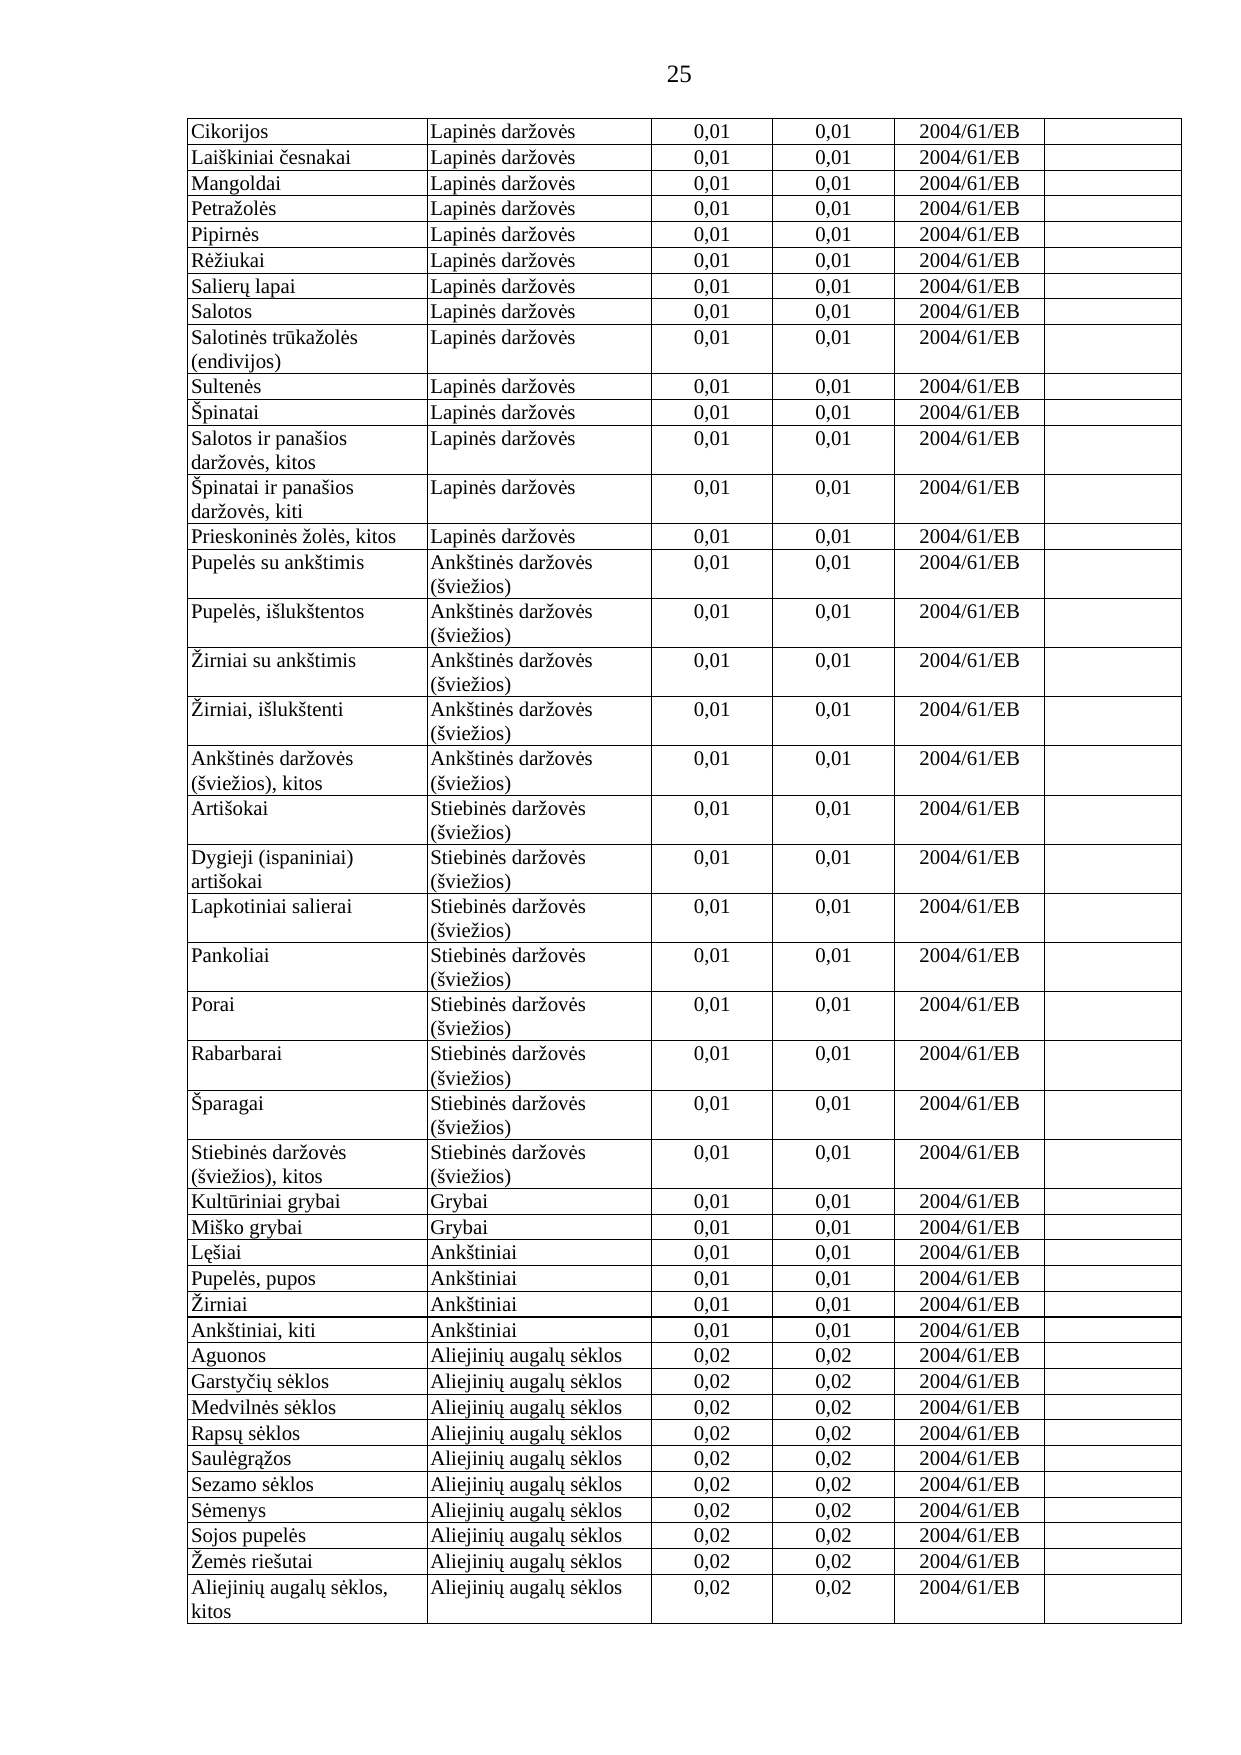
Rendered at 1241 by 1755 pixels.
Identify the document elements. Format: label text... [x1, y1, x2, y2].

table_cell Rapsų sėklos [188, 1420, 427, 1445]
table_cell Aliejinių augalų sėklos [428, 1523, 651, 1548]
table_cell 2004/61/EB [895, 1041, 1044, 1089]
table_cell 0,01 [773, 475, 894, 523]
table_cell Pupelės, išlukštentos [188, 599, 427, 647]
table_cell 2004/61/EB [895, 222, 1044, 247]
table_cell 0,01 [773, 599, 894, 647]
table_cell [1045, 1343, 1181, 1368]
table_cell Aliejinių augalų sėklos [428, 1498, 651, 1522]
table_cell 2004/61/EB [895, 119, 1044, 144]
table_cell [1045, 196, 1181, 221]
table_cell 0,01 [773, 845, 894, 893]
table_cell 0,01 [652, 697, 772, 745]
table_cell 0,01 [652, 1318, 772, 1342]
table_cell [1045, 325, 1181, 373]
table_cell [183, 373, 187, 399]
table_cell [183, 170, 187, 195]
table_cell 2004/61/EB [895, 1420, 1044, 1445]
table_cell 0,01 [652, 943, 772, 991]
table_cell Lapinės daržovės [428, 400, 651, 424]
table_cell 0,02 [773, 1369, 894, 1394]
table_cell 0,01 [773, 426, 894, 474]
table_cell 2004/61/EB [895, 1395, 1044, 1419]
table_cell 0,02 [652, 1472, 772, 1497]
table_cell 0,01 [652, 400, 772, 424]
table_cell Saulėgrąžos [188, 1446, 427, 1471]
table_cell 2004/61/EB [895, 1575, 1044, 1623]
table_cell 0,01 [652, 475, 772, 523]
table_cell Ankštiniai [428, 1240, 651, 1265]
table_cell [1045, 1041, 1181, 1089]
table_cell 2004/61/EB [895, 1091, 1044, 1139]
table_cell [1045, 894, 1181, 942]
table_cell Stiebinės daržovės (šviežios) [428, 894, 651, 942]
table_cell [1045, 171, 1181, 195]
table_cell 2004/61/EB [895, 426, 1044, 474]
table_cell Ankštiniai [428, 1266, 651, 1291]
table_cell [1045, 1472, 1181, 1497]
table_cell [183, 1291, 187, 1316]
table_cell Žemės riešutai [188, 1549, 427, 1574]
table_cell Aguonos [188, 1343, 427, 1368]
table_cell 0,01 [773, 1189, 894, 1213]
table_cell [1045, 1091, 1181, 1139]
table_cell 0,02 [652, 1523, 772, 1548]
table_cell 0,01 [773, 746, 894, 794]
table_cell 2004/61/EB [895, 1318, 1044, 1342]
table_cell Špinatai [188, 400, 427, 424]
table_cell [183, 696, 187, 745]
table_cell 2004/61/EB [895, 475, 1044, 523]
table_cell [1045, 1292, 1181, 1316]
table_cell Stiebinės daržovės (šviežios) [428, 1140, 651, 1188]
table_cell Porai [188, 992, 427, 1040]
table_cell [1045, 119, 1181, 144]
table_cell 2004/61/EB [895, 894, 1044, 942]
table_cell 2004/61/EB [895, 1549, 1044, 1574]
table_cell 2004/61/EB [895, 992, 1044, 1040]
table_cell 0,01 [773, 648, 894, 696]
table_cell 0,01 [652, 1266, 772, 1291]
table_cell [183, 324, 187, 373]
table_cell Stiebinės daržovės (šviežios), kitos [188, 1140, 427, 1188]
table_cell 0,01 [773, 400, 894, 424]
table_cell 0,02 [652, 1395, 772, 1419]
table_cell Salotinės trūkažolės (endivijos) [188, 325, 427, 373]
table_cell 0,01 [652, 1140, 772, 1188]
table_cell Stiebinės daržovės (šviežios) [428, 992, 651, 1040]
table_cell [183, 795, 187, 844]
table_cell 0,01 [773, 274, 894, 298]
table_cell [183, 942, 187, 991]
table_cell 0,02 [773, 1446, 894, 1471]
table_cell 2004/61/EB [895, 524, 1044, 549]
table_cell 2004/61/EB [895, 1472, 1044, 1497]
table_cell Pankoliai [188, 943, 427, 991]
table_cell [1045, 524, 1181, 549]
table_cell 0,01 [773, 1240, 894, 1265]
table_cell [183, 1368, 187, 1394]
table_cell Lapinės daržovės [428, 374, 651, 399]
table_cell Žirniai su ankštimis [188, 648, 427, 696]
table_cell [183, 1394, 187, 1419]
table_cell 2004/61/EB [895, 1498, 1044, 1522]
table_cell [183, 399, 187, 424]
table_cell [183, 474, 187, 523]
table_cell [183, 247, 187, 272]
table_cell Artišokai [188, 796, 427, 844]
table_cell 2004/61/EB [895, 648, 1044, 696]
table_cell Aliejinių augalų sėklos [428, 1446, 651, 1471]
table_cell [1045, 248, 1181, 272]
table_cell [1045, 550, 1181, 598]
table_cell [183, 549, 187, 598]
table_cell 2004/61/EB [895, 796, 1044, 844]
table_cell [183, 273, 187, 298]
table_cell 0,02 [652, 1575, 772, 1623]
table_cell Ankštiniai, kiti [188, 1318, 427, 1342]
table_cell 2004/61/EB [895, 1140, 1044, 1188]
table_cell 0,01 [652, 325, 772, 373]
table_cell [1045, 992, 1181, 1040]
table_cell [183, 1188, 187, 1213]
table_cell 0,01 [652, 274, 772, 298]
table_cell 0,02 [773, 1395, 894, 1419]
table_cell [183, 1239, 187, 1265]
table_cell Petražolės [188, 196, 427, 221]
table_cell 0,01 [652, 550, 772, 598]
table_cell [183, 1471, 187, 1497]
table_cell [1045, 475, 1181, 523]
table_cell 2004/61/EB [895, 1189, 1044, 1213]
table_cell Lapinės daržovės [428, 248, 651, 272]
table_cell [183, 647, 187, 696]
table_cell 2004/61/EB [895, 274, 1044, 298]
table_cell Rėžiukai [188, 248, 427, 272]
table_cell Ankštinės daržovės (šviežios) [428, 648, 651, 696]
table_cell Lapinės daržovės [428, 196, 651, 221]
table_cell Lapinės daržovės [428, 325, 651, 373]
table_cell Ankštinės daržovės (šviežios), kitos [188, 746, 427, 794]
table_cell 0,01 [773, 299, 894, 324]
table_cell [183, 1214, 187, 1239]
table_cell Stiebinės daržovės (šviežios) [428, 796, 651, 844]
table_cell Stiebinės daržovės (šviežios) [428, 845, 651, 893]
table_cell [1045, 1395, 1181, 1419]
table_cell [1045, 299, 1181, 324]
table_cell 0,01 [652, 1240, 772, 1265]
table_cell Aliejinių augalų sėklos [428, 1575, 651, 1623]
table_cell 2004/61/EB [895, 1369, 1044, 1394]
table_cell 0,01 [652, 845, 772, 893]
table_cell Dygieji (ispaniniai) artišokai [188, 845, 427, 893]
table_cell 2004/61/EB [895, 550, 1044, 598]
table_cell [1045, 1266, 1181, 1291]
table_cell Žirniai [188, 1292, 427, 1316]
table_cell [183, 221, 187, 247]
table_cell Sojos pupelės [188, 1523, 427, 1548]
table_cell 2004/61/EB [895, 1266, 1044, 1291]
table_cell 0,01 [773, 550, 894, 598]
table_cell Stiebinės daržovės (šviežios) [428, 943, 651, 991]
table_cell [1045, 1575, 1181, 1623]
table_cell 0,01 [652, 119, 772, 144]
table_cell [1045, 1446, 1181, 1471]
table_cell Pupelės su ankštimis [188, 550, 427, 598]
table_cell Miško grybai [188, 1215, 427, 1239]
table_cell Salotos ir panašios daržovės, kitos [188, 426, 427, 474]
table_cell 2004/61/EB [895, 145, 1044, 169]
table_cell Ankštinės daržovės (šviežios) [428, 599, 651, 647]
table_cell 2004/61/EB [895, 248, 1044, 272]
table_cell 0,02 [652, 1369, 772, 1394]
table_cell 0,01 [652, 222, 772, 247]
table_cell 0,01 [773, 145, 894, 169]
table_cell [1045, 426, 1181, 474]
table_cell [183, 1040, 187, 1089]
table_cell Salotos [188, 299, 427, 324]
table_cell [1045, 943, 1181, 991]
table_cell Aliejinių augalų sėklos [428, 1549, 651, 1574]
table_cell [1045, 796, 1181, 844]
table_cell [1045, 697, 1181, 745]
table_cell Pupelės, pupos [188, 1266, 427, 1291]
table_cell Garstyčių sėklos [188, 1369, 427, 1394]
table_cell [1045, 274, 1181, 298]
table_cell Stiebinės daržovės (šviežios) [428, 1091, 651, 1139]
table_cell 0,01 [652, 599, 772, 647]
table_cell Grybai [428, 1189, 651, 1213]
table_cell [183, 195, 187, 221]
table_cell 0,02 [652, 1498, 772, 1522]
table_cell Sezamo sėklos [188, 1472, 427, 1497]
table_cell 2004/61/EB [895, 1523, 1044, 1548]
table_cell 0,01 [773, 1266, 894, 1291]
table_cell [183, 1548, 187, 1574]
table_cell 2004/61/EB [895, 943, 1044, 991]
table_cell [1045, 1318, 1181, 1342]
table_cell 0,01 [652, 1215, 772, 1239]
table_cell 0,02 [773, 1472, 894, 1497]
table_cell 0,02 [773, 1343, 894, 1368]
table_cell 0,01 [773, 1215, 894, 1239]
table_cell Prieskoninės žolės, kitos [188, 524, 427, 549]
table_cell Lapinės daržovės [428, 171, 651, 195]
table_cell [1045, 746, 1181, 794]
table_cell [183, 425, 187, 474]
table_cell 0,02 [773, 1420, 894, 1445]
table_cell 0,02 [773, 1549, 894, 1574]
table_cell Ankštiniai [428, 1318, 651, 1342]
table_cell Lapinės daržovės [428, 475, 651, 523]
table_cell Cikorijos [188, 119, 427, 144]
table_cell Salierų lapai [188, 274, 427, 298]
table_cell [183, 844, 187, 893]
table_cell Lapinės daržovės [428, 145, 651, 169]
table_cell 2004/61/EB [895, 746, 1044, 794]
table_cell [1045, 1189, 1181, 1213]
table_cell [183, 1497, 187, 1522]
table_cell 0,01 [773, 943, 894, 991]
table_cell 0,01 [773, 1091, 894, 1139]
table_cell 2004/61/EB [895, 400, 1044, 424]
table_cell 0,01 [773, 796, 894, 844]
table_cell Grybai [428, 1215, 651, 1239]
table_cell 2004/61/EB [895, 1292, 1044, 1316]
table_cell 2004/61/EB [895, 374, 1044, 399]
table_cell [1045, 374, 1181, 399]
table_cell Lęšiai [188, 1240, 427, 1265]
table_cell 0,02 [652, 1549, 772, 1574]
table_cell Kultūriniai grybai [188, 1189, 427, 1213]
table_cell [1045, 222, 1181, 247]
table_cell Ankštinės daržovės (šviežios) [428, 746, 651, 794]
table_cell Lapinės daržovės [428, 119, 651, 144]
table_cell 2004/61/EB [895, 845, 1044, 893]
table_cell Aliejinių augalų sėklos [428, 1369, 651, 1394]
table_cell Laiškiniai česnakai [188, 145, 427, 169]
table_cell Lapinės daržovės [428, 426, 651, 474]
table_cell 0,01 [652, 746, 772, 794]
table_cell 0,02 [652, 1420, 772, 1445]
table_cell [1045, 648, 1181, 696]
table_cell 0,01 [652, 648, 772, 696]
table_cell [183, 598, 187, 647]
table_cell 0,01 [652, 894, 772, 942]
table_cell [183, 1090, 187, 1139]
table_cell 0,01 [652, 992, 772, 1040]
table_cell 2004/61/EB [895, 697, 1044, 745]
table_cell 0,01 [773, 894, 894, 942]
table_cell 2004/61/EB [895, 196, 1044, 221]
table_cell Aliejinių augalų sėklos [428, 1343, 651, 1368]
table_cell 0,01 [773, 325, 894, 373]
table_cell [1045, 1498, 1181, 1522]
table_cell 2004/61/EB [895, 599, 1044, 647]
table_cell [1045, 1240, 1181, 1265]
table_cell [183, 991, 187, 1040]
table_cell Špinatai ir panašios daržovės, kiti [188, 475, 427, 523]
table_cell [183, 1316, 187, 1342]
table_cell Lapinės daržovės [428, 524, 651, 549]
table_cell [183, 144, 187, 169]
table_cell 2004/61/EB [895, 171, 1044, 195]
table_cell 0,01 [773, 222, 894, 247]
table_cell Lapkotiniai salierai [188, 894, 427, 942]
table_cell [183, 1265, 187, 1291]
table_cell 0,01 [652, 196, 772, 221]
table_cell 0,01 [773, 374, 894, 399]
table_cell 2004/61/EB [895, 299, 1044, 324]
table_cell 0,01 [652, 145, 772, 169]
table_cell 0,01 [773, 1292, 894, 1316]
table_cell [1045, 845, 1181, 893]
table_cell [1045, 599, 1181, 647]
table_cell 0,02 [773, 1523, 894, 1548]
table_cell [183, 1445, 187, 1471]
table_cell Rabarbarai [188, 1041, 427, 1089]
table_cell Stiebinės daržovės (šviežios) [428, 1041, 651, 1089]
table_cell 0,01 [773, 119, 894, 144]
table_cell Aliejinių augalų sėklos [428, 1395, 651, 1419]
table_cell 0,01 [773, 524, 894, 549]
table_cell Aliejinių augalų sėklos [428, 1420, 651, 1445]
table_cell 0,01 [773, 697, 894, 745]
table_cell 0,01 [773, 196, 894, 221]
table_cell Ankštinės daržovės (šviežios) [428, 550, 651, 598]
table_cell Lapinės daržovės [428, 274, 651, 298]
table_cell 0,01 [652, 248, 772, 272]
table_cell Ankštiniai [428, 1292, 651, 1316]
table_cell 0,01 [773, 248, 894, 272]
table_cell Pipirnės [188, 222, 427, 247]
table_cell 0,01 [773, 1041, 894, 1089]
table_cell Sėmenys [188, 1498, 427, 1522]
table_cell 0,01 [652, 171, 772, 195]
table_cell Sultenės [188, 374, 427, 399]
table_cell 0,01 [773, 1318, 894, 1342]
table_cell [183, 298, 187, 324]
table_cell 0,01 [652, 1091, 772, 1139]
table_cell Lapinės daržovės [428, 299, 651, 324]
table_cell Ankštinės daržovės (šviežios) [428, 697, 651, 745]
table_cell [183, 523, 187, 549]
table_cell 2004/61/EB [895, 1343, 1044, 1368]
table_cell Žirniai, išlukštenti [188, 697, 427, 745]
table_cell Medvilnės sėklos [188, 1395, 427, 1419]
table_cell Aliejinių augalų sėklos [428, 1472, 651, 1497]
table_cell Aliejinių augalų sėklos, kitos [188, 1575, 427, 1623]
table_cell [1045, 1523, 1181, 1548]
table_cell 0,01 [652, 796, 772, 844]
table_cell 0,01 [773, 171, 894, 195]
table_cell [183, 1139, 187, 1188]
table_cell 2004/61/EB [895, 325, 1044, 373]
table_cell [183, 1522, 187, 1548]
table_cell 2004/61/EB [895, 1215, 1044, 1239]
table_cell 0,01 [652, 1041, 772, 1089]
table_cell [1045, 400, 1181, 424]
table_cell [183, 893, 187, 942]
table_cell Šparagai [188, 1091, 427, 1139]
table_cell 0,01 [652, 524, 772, 549]
table_cell 0,01 [773, 992, 894, 1040]
table_cell [1045, 1215, 1181, 1239]
table_cell 0,02 [773, 1498, 894, 1522]
table_cell [183, 118, 187, 144]
table_cell [1045, 145, 1181, 169]
table_cell 0,02 [773, 1575, 894, 1623]
table_cell Mangoldai [188, 171, 427, 195]
table_cell 0,02 [652, 1446, 772, 1471]
table_cell [183, 1419, 187, 1445]
table_cell 0,01 [652, 426, 772, 474]
table_cell [183, 745, 187, 794]
table_cell [1045, 1369, 1181, 1394]
table_cell 0,01 [652, 374, 772, 399]
table_cell [1045, 1549, 1181, 1574]
table_cell Lapinės daržovės [428, 222, 651, 247]
table_cell 0,01 [652, 299, 772, 324]
table_cell [1045, 1140, 1181, 1188]
table_cell [1045, 1420, 1181, 1445]
table_cell 0,01 [652, 1189, 772, 1213]
table_cell 2004/61/EB [895, 1446, 1044, 1471]
table_cell 0,01 [652, 1292, 772, 1316]
table_cell [183, 1574, 187, 1623]
table_cell 0,02 [652, 1343, 772, 1368]
table_cell 2004/61/EB [895, 1240, 1044, 1265]
table_cell 0,01 [773, 1140, 894, 1188]
table_cell [183, 1342, 187, 1368]
